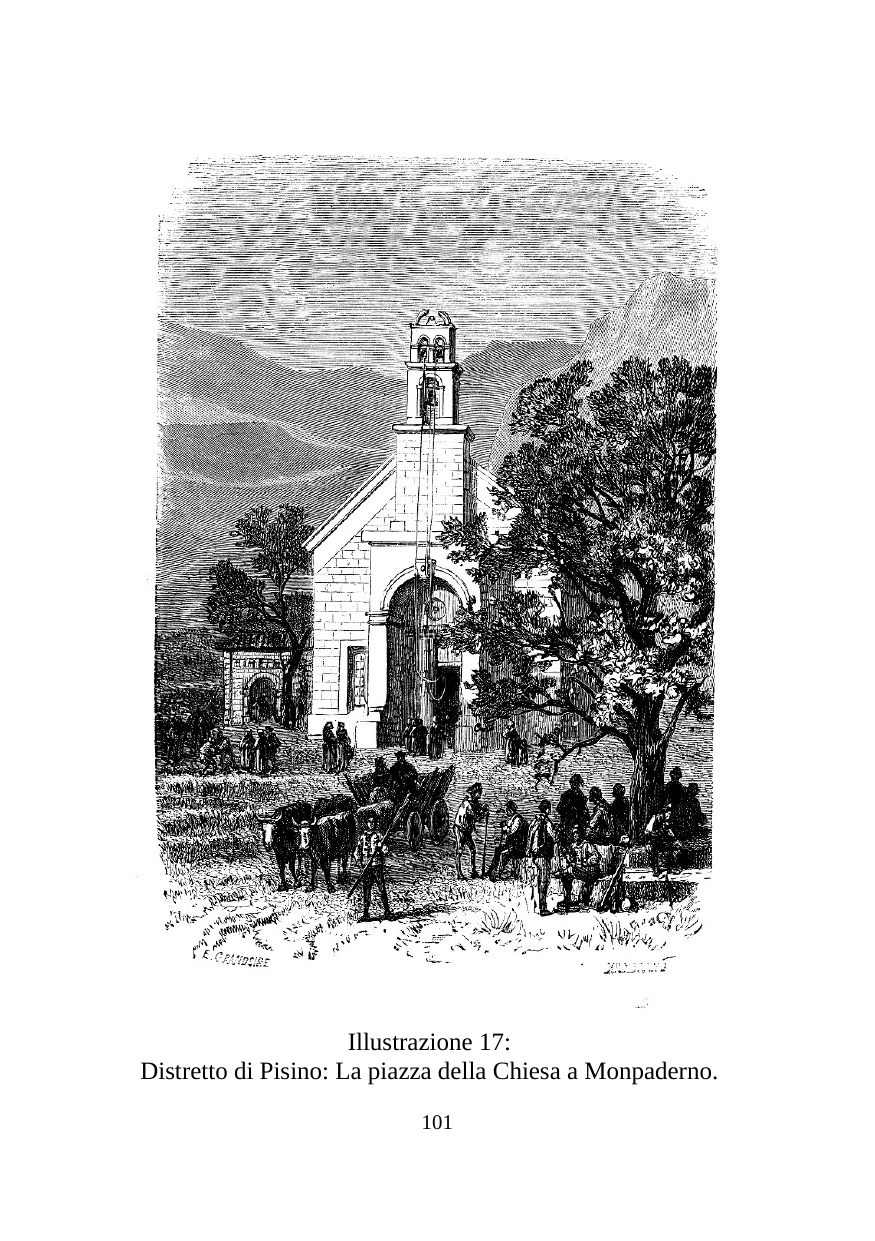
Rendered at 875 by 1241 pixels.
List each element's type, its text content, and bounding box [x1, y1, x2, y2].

picture [131, 126, 744, 1027]
text Illustrazione 17: Distretto di Pisino: La piazza della Chiesa a Monpaderno. [123, 1027, 735, 1084]
